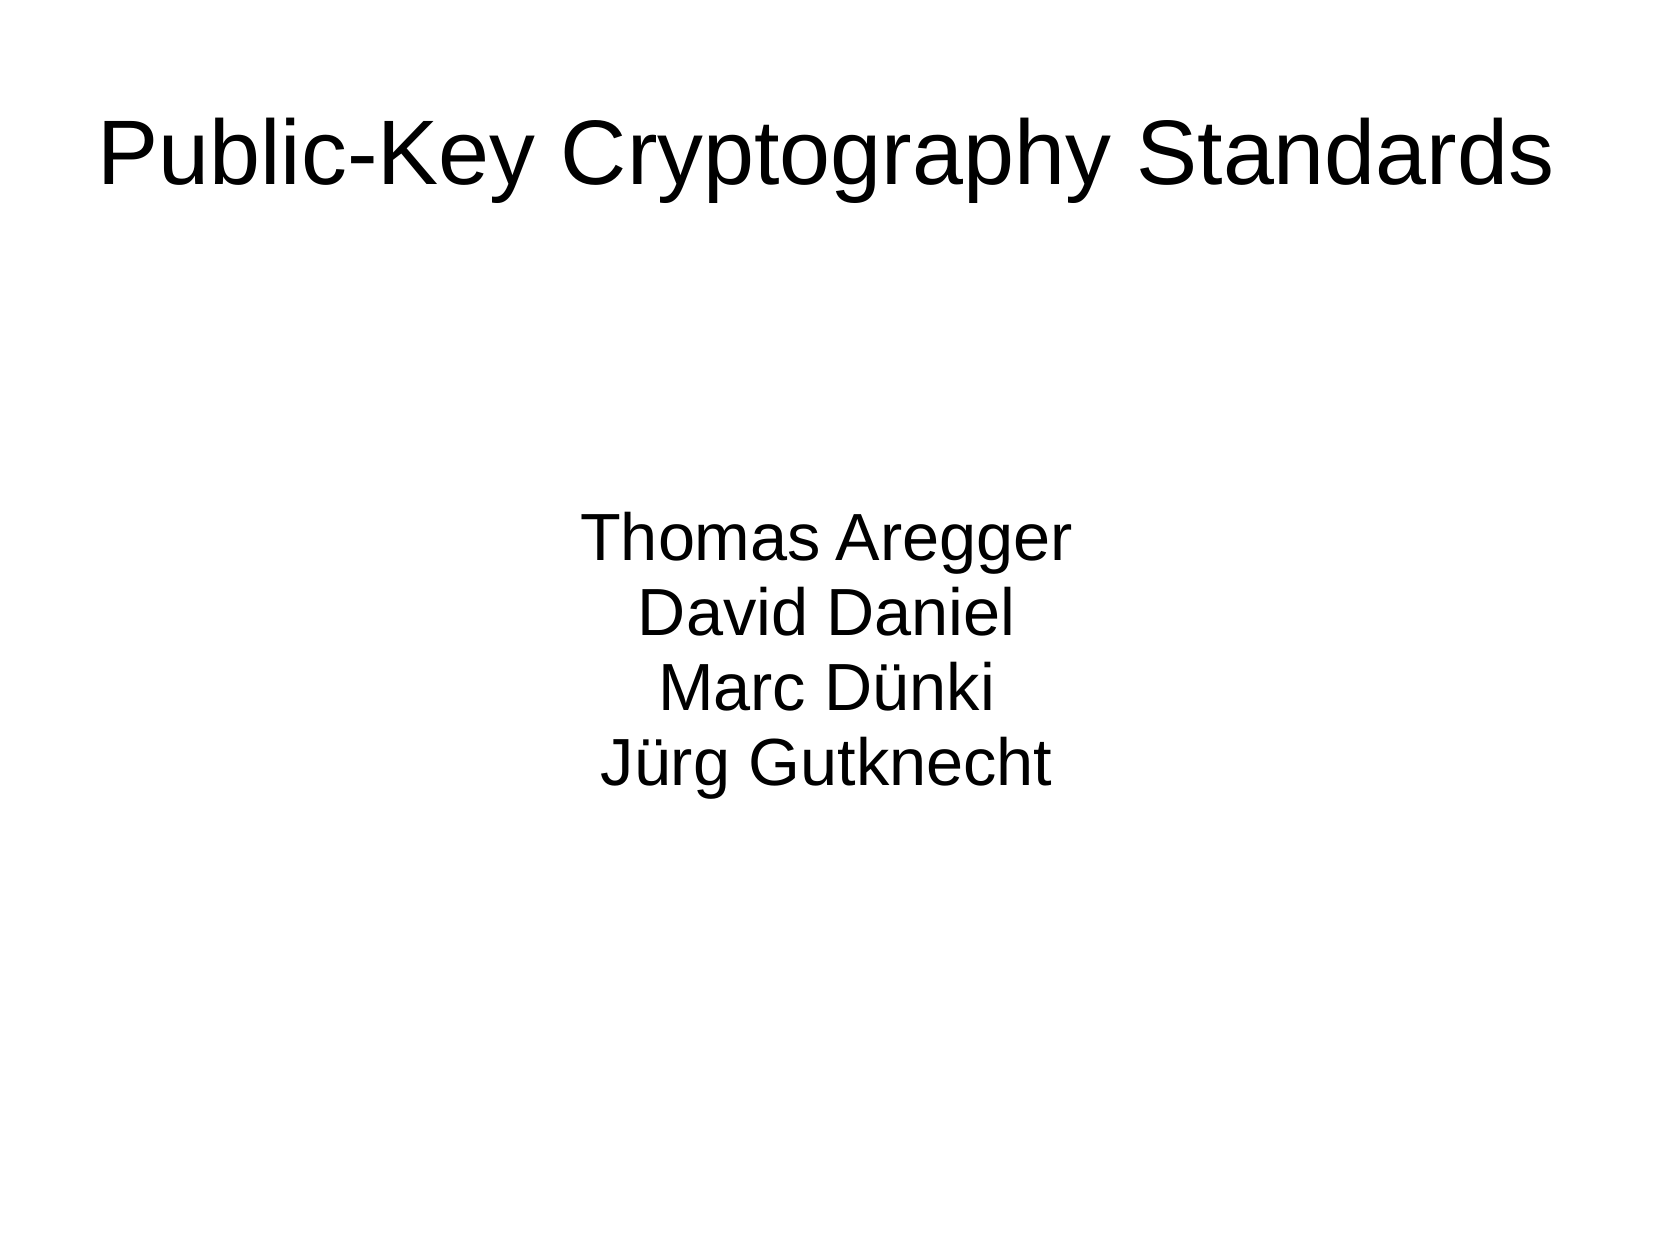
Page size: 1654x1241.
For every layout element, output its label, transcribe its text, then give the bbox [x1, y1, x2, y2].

title Public-Key Cryptography Standards [82, 49, 1571, 257]
subtitle Thomas Aregger David Daniel Marc Dünki Jürg Gutknecht [82, 290, 1571, 1010]
